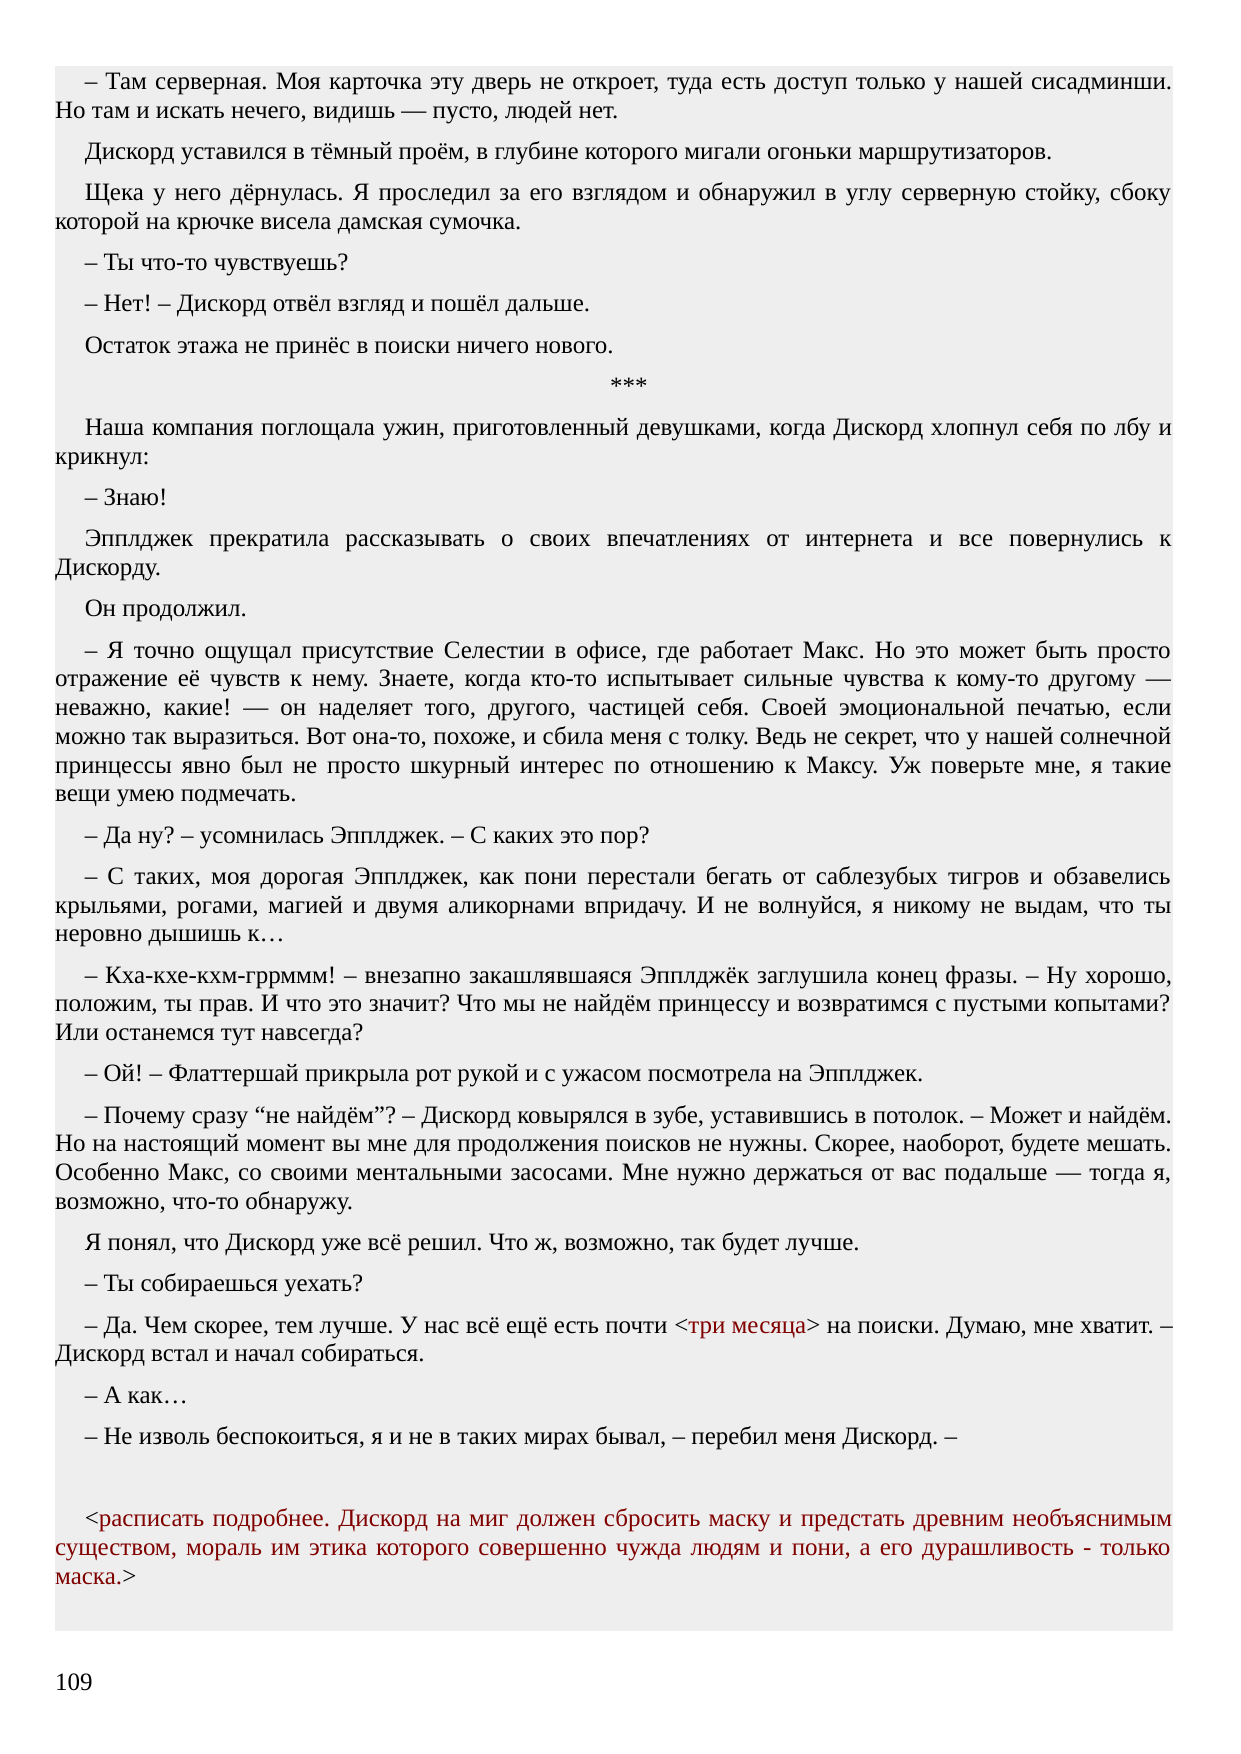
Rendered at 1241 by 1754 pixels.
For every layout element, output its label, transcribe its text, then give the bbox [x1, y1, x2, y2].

text <расписать подробнее. Дискорд на миг должен сбросить маску и предстать древним необъяснимым существом, мораль им этика которого совершенно чужда людям и пони, а его дурашливость - только маска.> [55, 1503, 1173, 1590]
text – Я точно ощущал присутствие Селестии в офисе, где работает Макс. Но это может быть просто отражение её чувств к нему. Знаете, когда кто-то испытывает сильные чувства к кому-то другому — неважно, какие! — он наделяет того, другого, частицей себя. Своей эмоциональной печатью, если можно так выразиться. Вот она-то, похоже, и сбила меня с толку. Ведь не секрет, что у нашей солнечной принцессы явно был не просто шкурный интерес по отношению к Максу. Уж поверьте мне, я такие вещи умею подмечать. [55, 635, 1173, 807]
text – Нет! – Дискорд отвёл взгляд и пошёл дальше. [55, 288, 1173, 317]
text – Да. Чем скорее, тем лучше. У нас всё ещё есть почти <три месяца> на поиски. Думаю, мне хватит. – Дискорд встал и начал собираться. [55, 1310, 1173, 1367]
text *** [55, 371, 1173, 400]
text – Знаю! [55, 482, 1173, 511]
text – Кха-кхе-кхм-гррммм! – внезапно закашлявшаяся Эпплджёк заглушила конец фразы. – Ну хорошо, положим, ты прав. И что это значит? Что мы не найдём принцессу и возвратимся с пустыми копытами? Или останемся тут навсегда? [55, 960, 1173, 1046]
text – Не изволь беспокоиться, я и не в таких мирах бывал, – перебил меня Дискорд. – [55, 1421, 1173, 1450]
text Остаток этажа не принёс в поиски ничего нового. [55, 330, 1173, 358]
text – Там серверная. Моя карточка эту дверь не откроет, туда есть доступ только у нашей сисадминши. Но там и искать нечего, видишь — пусто, людей нет. [55, 66, 1173, 123]
text Щека у него дёрнулась. Я проследил за его взглядом и обнаружил в углу серверную стойку, сбоку которой на крючке висела дамская сумочка. [55, 177, 1173, 235]
text Дискорд уставился в тёмный проём, в глубине которого мигали огоньки маршрутизаторов. [55, 136, 1173, 165]
text – Почему сразу “не найдём”? – Дискорд ковырялся в зубе, уставившись в потолок. – Может и найдём. Но на настоящий момент вы мне для продолжения поисков не нужны. Скорее, наоборот, будете мешать. Особенно Макс, со своими ментальными засосами. Мне нужно держаться от вас подальше — тогда я, возможно, что-то обнаружу. [55, 1100, 1173, 1215]
text Он продолжил. [55, 593, 1173, 622]
text – А как… [55, 1380, 1173, 1408]
text – Ты собираешься уехать? [55, 1268, 1173, 1297]
text – С таких, моя дорогая Эпплджек, как пони перестали бегать от саблезубых тигров и обзавелись крыльями, рогами, магией и двумя аликорнами впридачу. И не волнуйся, я никому не выдам, что ты неровно дышишь к… [55, 861, 1173, 947]
text – Ты что-то чувствуешь? [55, 247, 1173, 276]
text – Да ну? – усомнилась Эпплджек. – С каких это пор? [55, 820, 1173, 848]
text – Ой! – Флаттершай прикрыла рот рукой и с ужасом посмотрела на Эпплджек. [55, 1058, 1173, 1087]
text Наша компания поглощала ужин, приготовленный девушками, когда Дискорд хлопнул себя по лбу и крикнул: [55, 412, 1173, 470]
text Я понял, что Дискорд уже всё решил. Что ж, возможно, так будет лучше. [55, 1227, 1173, 1256]
text Эпплджек прекратила рассказывать о своих впечатлениях от интернета и все повернулись к Дискорду. [55, 523, 1173, 581]
